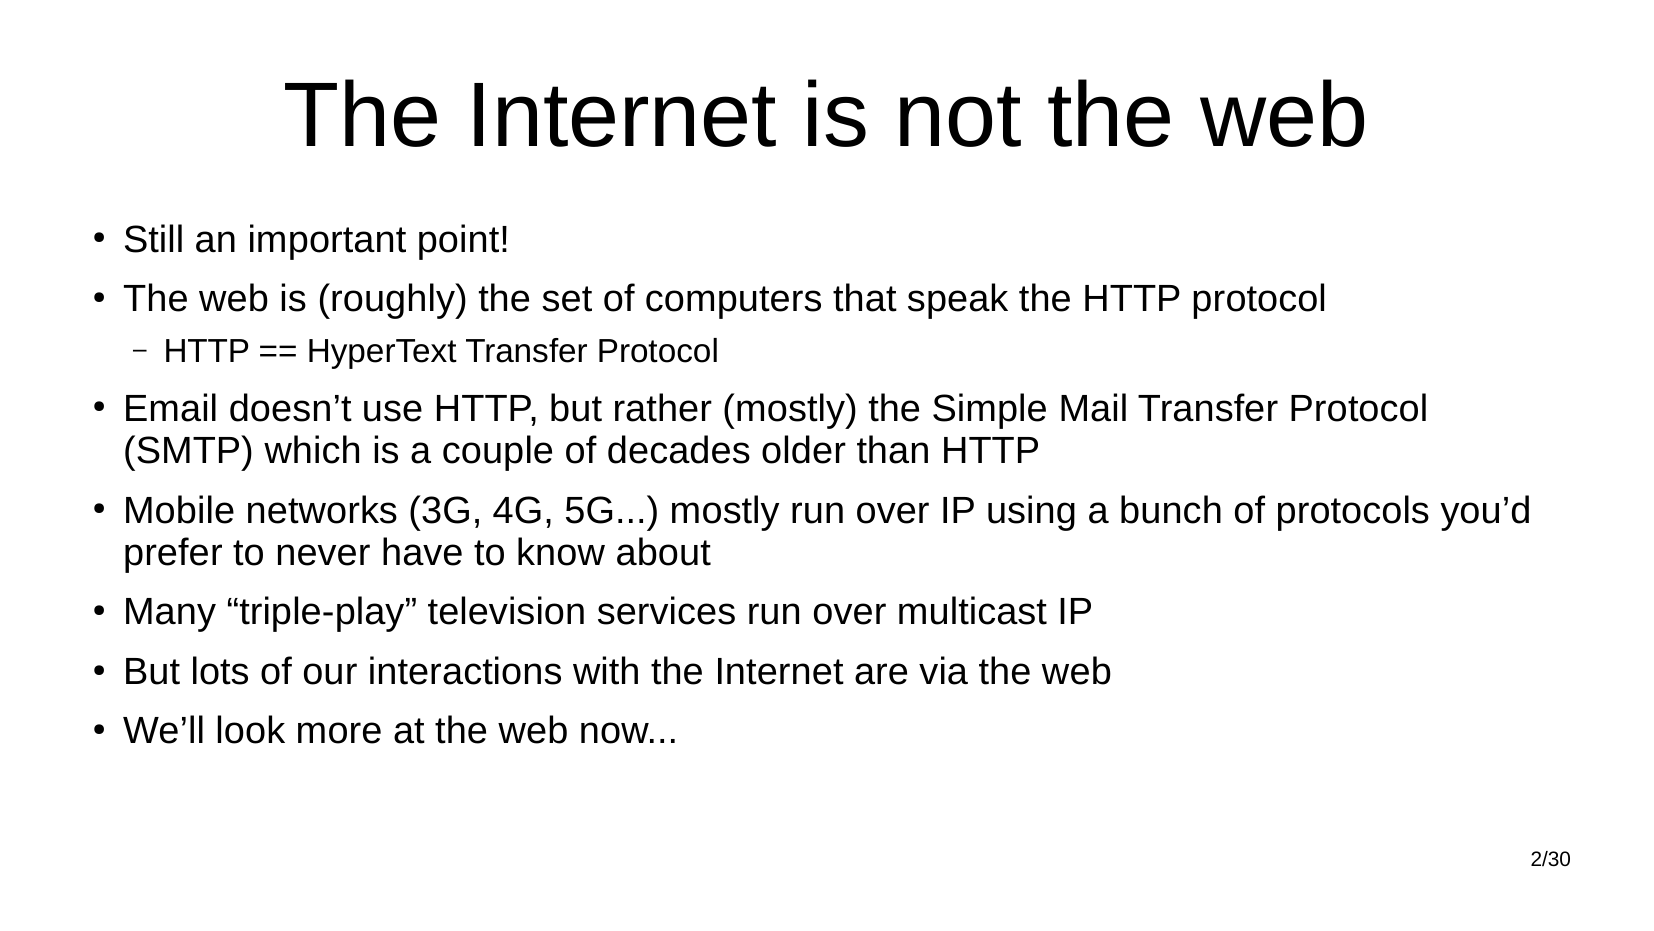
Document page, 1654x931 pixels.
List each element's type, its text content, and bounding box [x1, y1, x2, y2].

title The Internet is not the web [82, 37, 1571, 193]
list Still an important point! The web is (roughly) the set of computers that speak the HTTP protocol HTTP == HyperText Transfer Protocol Email doesn’t use HTTP, but rather (mostly) the Simple Mail Transfer Protocol (SMTP) which is a couple of decades older than HTTP Mobile networks (3G, 4G, 5G...) mostly run over IP using a bunch of protocols you’d prefer to never have to know about Many “triple-play” television services run over multicast IP But lots of our interactions with the Internet are via the web We’ll look more at the web now... [82, 217, 1571, 758]
